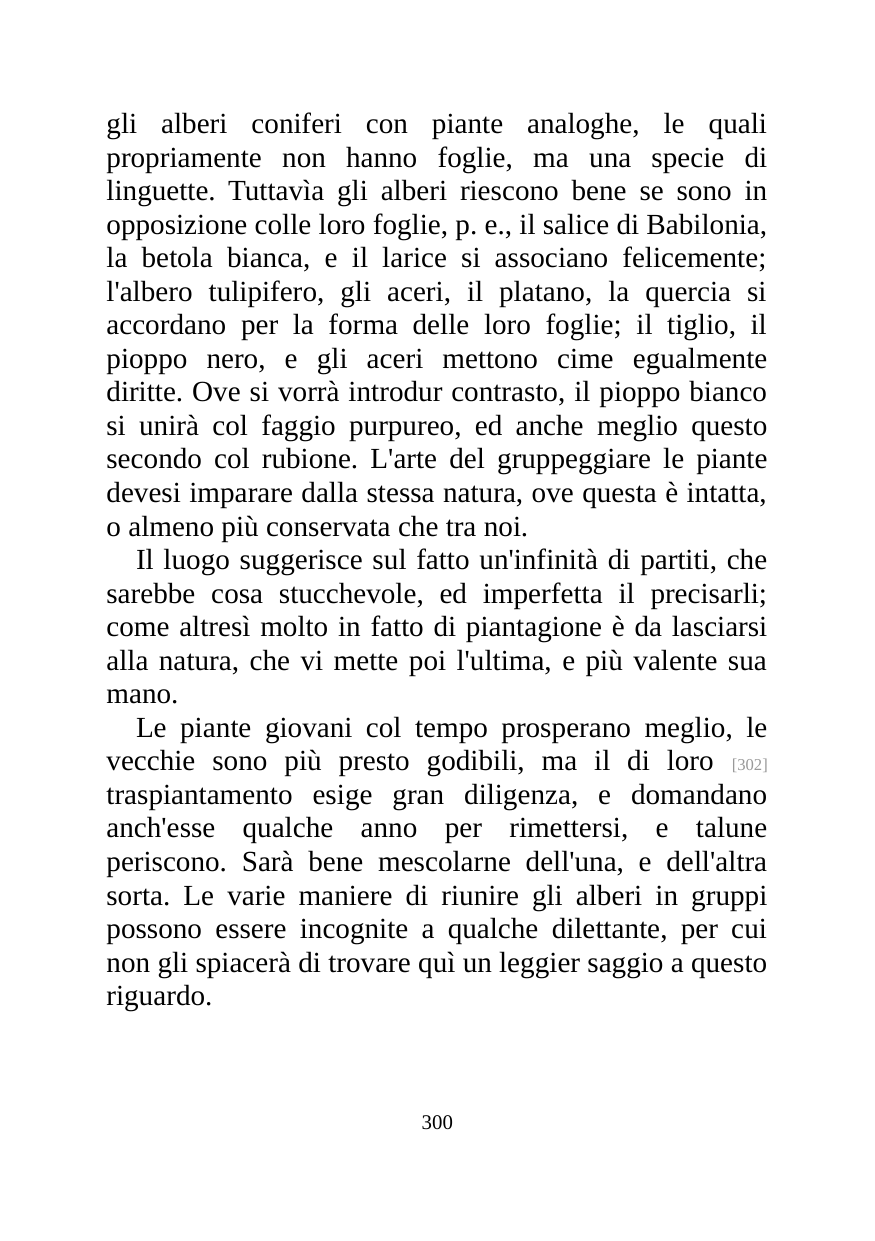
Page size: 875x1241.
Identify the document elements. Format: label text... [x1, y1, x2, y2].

text Il luogo suggerisce sul fatto un'infinità di partiti, che sarebbe cosa stucchevole, ed imperfetta il precisarli; come altresì molto in fatto di piantagione è da lasciarsi alla natura, che vi mette poi l'ultima, e più valente sua mano. [106, 542, 768, 710]
text gli alberi coniferi con piante analoghe, le quali propriamente non hanno foglie, ma una specie di linguette. Tuttavìa gli alberi riescono bene se sono in opposizione colle loro foglie, p. e., il salice di Babilonia, la betola bianca, e il larice si associano felicemente; l'albero tulipifero, gli aceri, il platano, la quercia si accordano per la forma delle loro foglie; il tiglio, il pioppo nero, e gli aceri mettono cime egualmente diritte. Ove si vorrà introdur contrasto, il pioppo bianco si unirà col faggio purpureo, ed anche meglio questo secondo col rubione. L'arte del gruppeggiare le piante devesi imparare dalla stessa natura, ove questa è intatta, o almeno più conservata che tra noi. [106, 106, 768, 542]
text Le piante giovani col tempo prosperano meglio, le vecchie sono più presto godibili, ma il di loro [302] traspiantamento esige gran diligenza, e domandano anch'esse qualche anno per rimettersi, e talune periscono. Sarà bene mescolarne dell'una, e dell'altra sorta. Le varie maniere di riunire gli alberi in gruppi possono essere incognite a qualche dilettante, per cui non gli spiacerà di trovare quì un leggier saggio a questo riguardo. [106, 710, 768, 1012]
